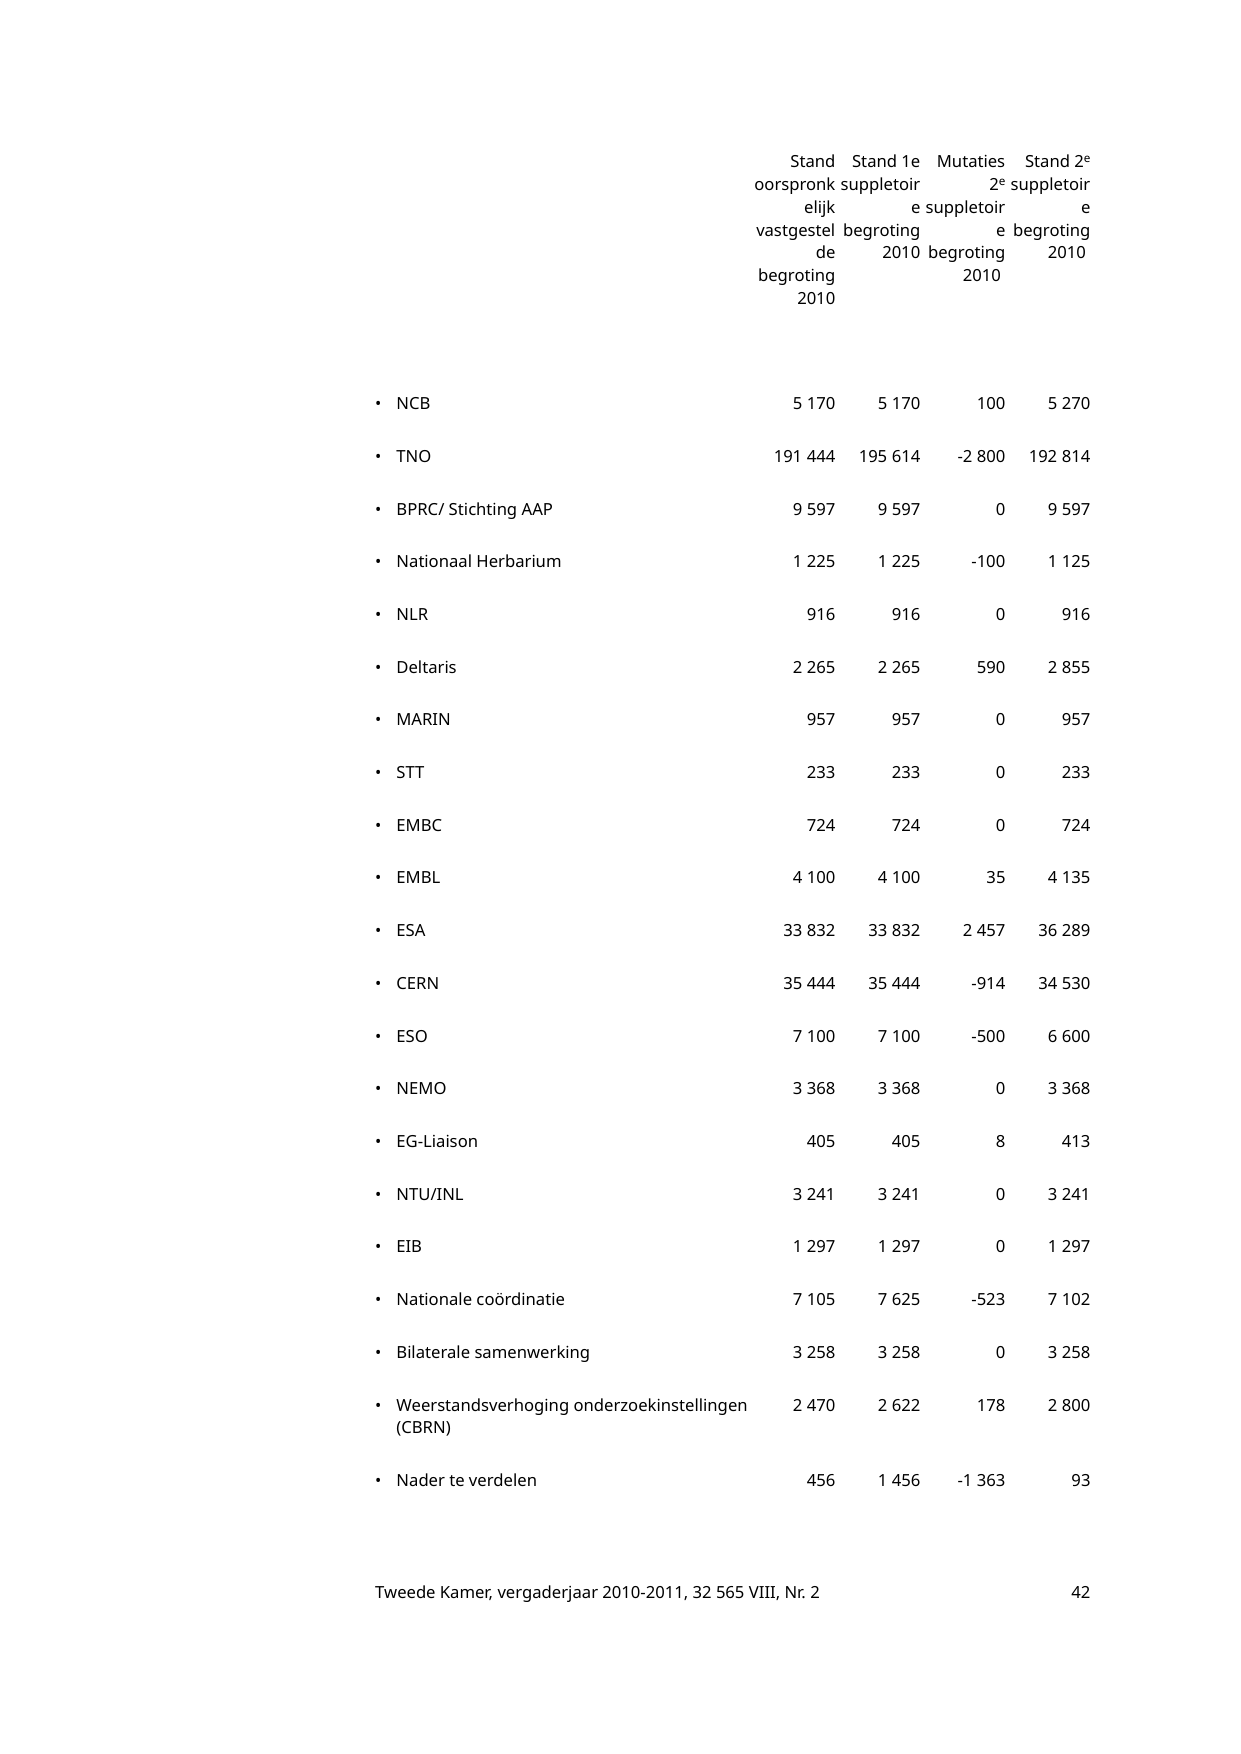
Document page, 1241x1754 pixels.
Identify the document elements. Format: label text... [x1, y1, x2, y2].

table_cell TNO [396, 444, 750, 497]
table_cell 0 [920, 761, 1005, 813]
table_cell 413 [1005, 1130, 1090, 1182]
table_cell 724 [835, 813, 920, 866]
table_cell 3 258 [835, 1340, 920, 1393]
table_cell • [375, 603, 396, 655]
table_cell NTU/INL [396, 1182, 750, 1235]
table_cell 1 125 [1005, 550, 1090, 602]
table_cell • [375, 1393, 396, 1468]
table_cell 9 597 [750, 497, 835, 550]
table_cell 2 855 [1005, 655, 1090, 708]
table_cell ESO [396, 1024, 750, 1077]
table_cell 724 [750, 813, 835, 866]
table_cell Weerstandsverhoging onderzoekinstellingen (CBRN) [396, 1393, 750, 1468]
table_cell 36 289 [1005, 919, 1090, 971]
table_cell • [375, 1130, 396, 1182]
table_cell 1 297 [1005, 1235, 1090, 1288]
table_cell 178 [920, 1393, 1005, 1468]
table_cell • [375, 1469, 396, 1521]
table_cell • [375, 708, 396, 761]
table_cell 957 [1005, 708, 1090, 761]
table_cell 405 [750, 1130, 835, 1182]
table_cell • [375, 1077, 396, 1129]
table_cell 191 444 [750, 444, 835, 497]
table_cell • [375, 1340, 396, 1393]
table_cell 3 241 [1005, 1182, 1090, 1235]
table_cell 3 258 [1005, 1340, 1090, 1393]
table_cell MARIN [396, 708, 750, 761]
table_cell 957 [835, 708, 920, 761]
table_cell 233 [1005, 761, 1090, 813]
table_cell 0 [920, 1235, 1005, 1288]
table_cell 3 368 [1005, 1077, 1090, 1129]
table_cell Bilaterale samenwerking [396, 1340, 750, 1393]
table_cell [375, 339, 396, 392]
table_cell CERN [396, 971, 750, 1024]
table_cell 5 170 [750, 392, 835, 444]
table_header Mutaties 2e suppletoire begroting 2010 [920, 150, 1005, 339]
table_cell 2 265 [750, 655, 835, 708]
table_cell 0 [920, 1340, 1005, 1393]
table_cell 957 [750, 708, 835, 761]
table_cell 405 [835, 1130, 920, 1182]
table_cell 1 456 [835, 1469, 920, 1521]
table_cell • [375, 971, 396, 1024]
table_cell Nationale coördinatie [396, 1288, 750, 1340]
table_cell 33 832 [835, 919, 920, 971]
table_cell 0 [920, 1182, 1005, 1235]
table_cell 2 800 [1005, 1393, 1090, 1468]
table_cell 8 [920, 1130, 1005, 1182]
table_cell Nader te verdelen [396, 1469, 750, 1521]
table_cell 35 444 [750, 971, 835, 1024]
table_header Stand 1e suppletoire begroting 2010 [835, 150, 920, 339]
table_cell 0 [920, 1077, 1005, 1129]
table_cell • [375, 1024, 396, 1077]
table_cell 3 241 [835, 1182, 920, 1235]
table_header Stand 2e suppletoire begroting 2010 [1005, 150, 1090, 339]
table_header Stand oorspronkelijk vastgestelde begroting 2010 [750, 150, 835, 339]
table_cell EMBC [396, 813, 750, 866]
table_cell 9 597 [835, 497, 920, 550]
table_cell 7 102 [1005, 1288, 1090, 1340]
table_cell 35 444 [835, 971, 920, 1024]
table_cell • [375, 392, 396, 444]
table_cell BPRC/ Stichting AAP [396, 497, 750, 550]
table_cell Deltaris [396, 655, 750, 708]
table_cell 7 105 [750, 1288, 835, 1340]
table_cell 7 625 [835, 1288, 920, 1340]
table_cell 0 [920, 603, 1005, 655]
table_cell NLR [396, 603, 750, 655]
table_cell 100 [920, 392, 1005, 444]
table_cell [396, 339, 750, 392]
table_cell • [375, 550, 396, 602]
table_cell 1 297 [835, 1235, 920, 1288]
table_cell 3 241 [750, 1182, 835, 1235]
table_cell 3 368 [835, 1077, 920, 1129]
table_cell 2 470 [750, 1393, 835, 1468]
table_cell 4 100 [750, 866, 835, 919]
table_cell • [375, 813, 396, 866]
table_cell -523 [920, 1288, 1005, 1340]
table_cell 34 530 [1005, 971, 1090, 1024]
table_cell 2 457 [920, 919, 1005, 971]
table_cell 195 614 [835, 444, 920, 497]
table_cell 7 100 [835, 1024, 920, 1077]
table_cell NEMO [396, 1077, 750, 1129]
table_cell 3 258 [750, 1340, 835, 1393]
table_cell 916 [750, 603, 835, 655]
table_cell 7 100 [750, 1024, 835, 1077]
table_cell ESA [396, 919, 750, 971]
table_cell -500 [920, 1024, 1005, 1077]
table_cell Nationaal Herbarium [396, 550, 750, 602]
table_cell • [375, 655, 396, 708]
table_cell 192 814 [1005, 444, 1090, 497]
table_cell 1 225 [835, 550, 920, 602]
table_cell STT [396, 761, 750, 813]
table_cell 35 [920, 866, 1005, 919]
table_cell 0 [920, 708, 1005, 761]
table_cell 5 270 [1005, 392, 1090, 444]
table_header [375, 150, 396, 339]
table_cell 1 225 [750, 550, 835, 602]
table_cell • [375, 1182, 396, 1235]
table_cell • [375, 761, 396, 813]
table_cell 724 [1005, 813, 1090, 866]
table_cell 916 [1005, 603, 1090, 655]
table_header [396, 150, 750, 339]
table_cell -1 363 [920, 1469, 1005, 1521]
table_cell [750, 339, 835, 392]
table_cell [920, 339, 1005, 392]
table_cell -100 [920, 550, 1005, 602]
table_cell EIB [396, 1235, 750, 1288]
table_cell 233 [835, 761, 920, 813]
table_cell 1 297 [750, 1235, 835, 1288]
table_cell 916 [835, 603, 920, 655]
table_cell 590 [920, 655, 1005, 708]
table_cell • [375, 1235, 396, 1288]
table_cell -2 800 [920, 444, 1005, 497]
table_cell 9 597 [1005, 497, 1090, 550]
table_cell 33 832 [750, 919, 835, 971]
table_cell 0 [920, 813, 1005, 866]
table_cell 3 368 [750, 1077, 835, 1129]
table_cell 6 600 [1005, 1024, 1090, 1077]
table_cell • [375, 1288, 396, 1340]
table_cell 2 622 [835, 1393, 920, 1468]
table_cell 4 135 [1005, 866, 1090, 919]
table_cell 233 [750, 761, 835, 813]
table_cell [835, 339, 920, 392]
table_cell 5 170 [835, 392, 920, 444]
table_cell 456 [750, 1469, 835, 1521]
table_cell 4 100 [835, 866, 920, 919]
table_cell • [375, 919, 396, 971]
table_cell EG-Liaison [396, 1130, 750, 1182]
table_cell • [375, 866, 396, 919]
table_cell 0 [920, 497, 1005, 550]
table_cell • [375, 497, 396, 550]
table_cell • [375, 444, 396, 497]
table_cell 93 [1005, 1469, 1090, 1521]
table_cell -914 [920, 971, 1005, 1024]
table_cell NCB [396, 392, 750, 444]
table_cell EMBL [396, 866, 750, 919]
table_cell [1005, 339, 1090, 392]
table_cell 2 265 [835, 655, 920, 708]
